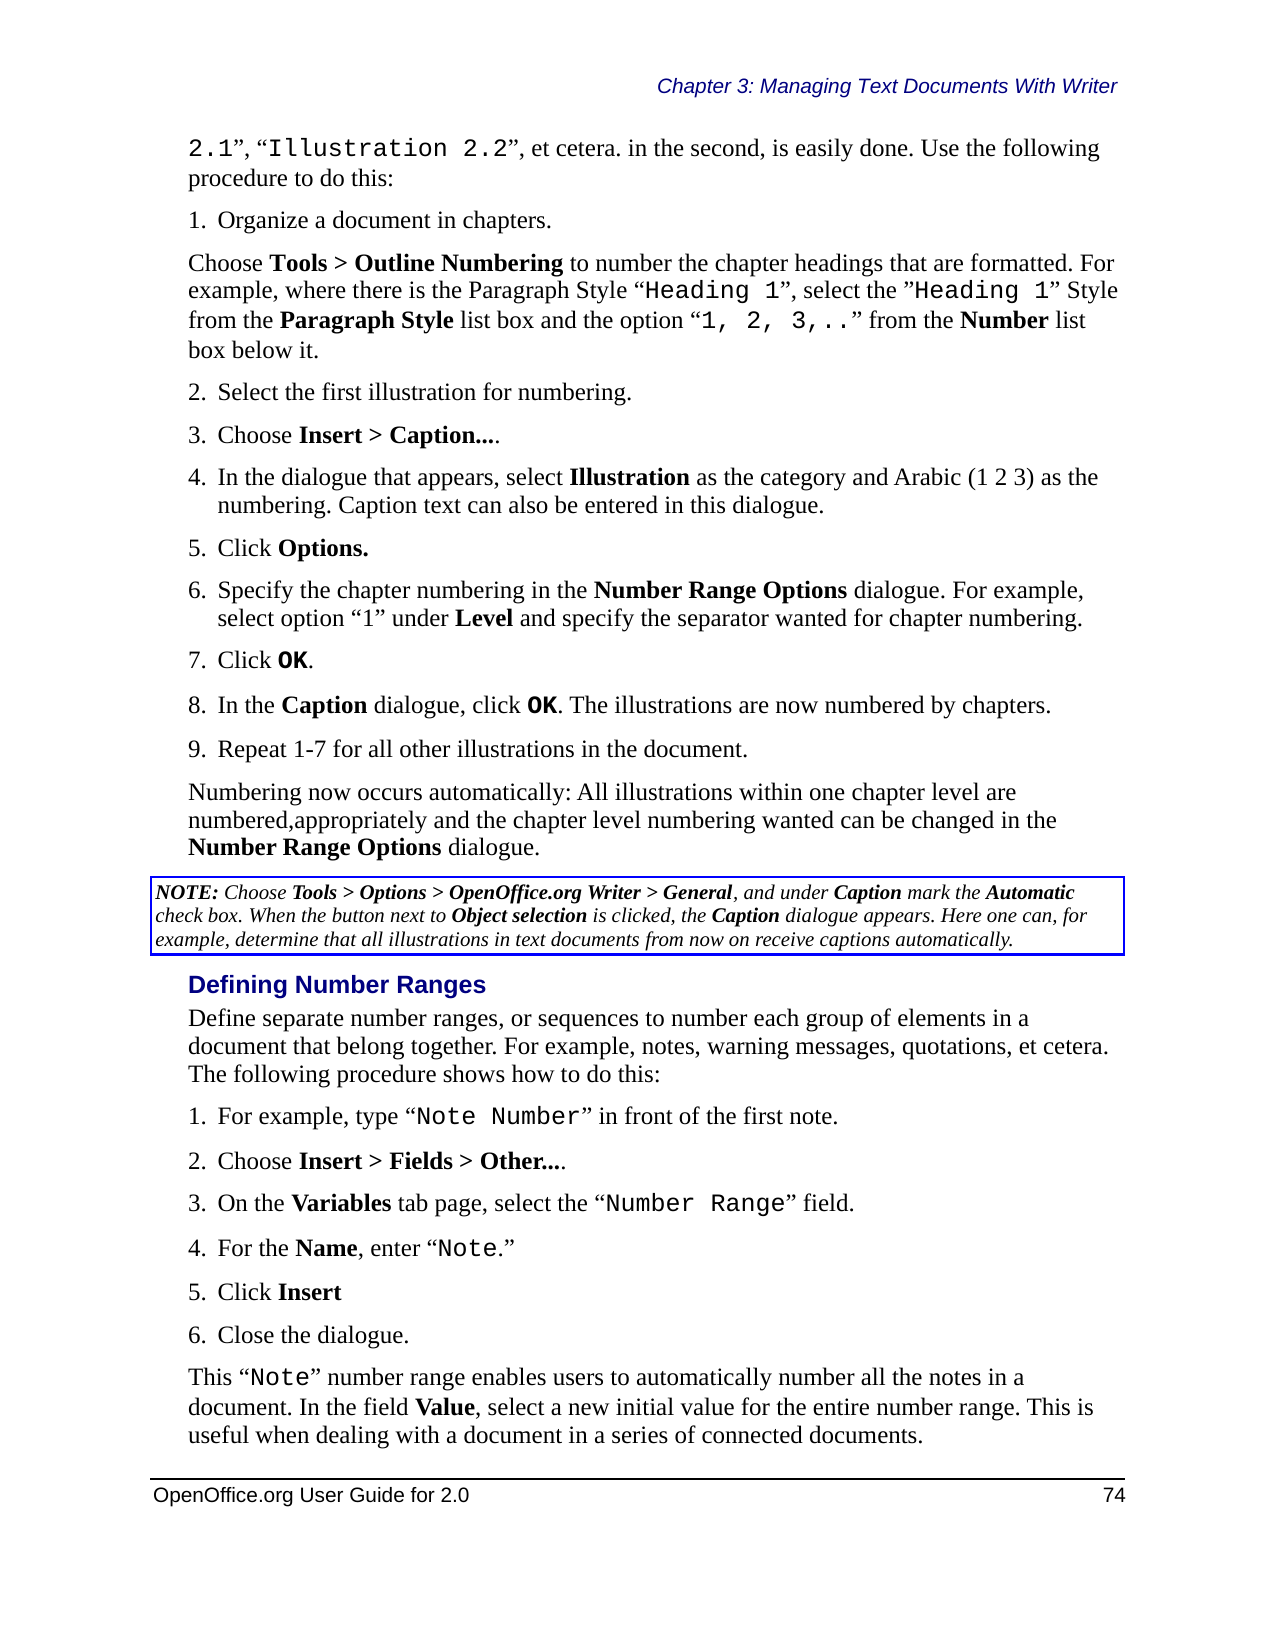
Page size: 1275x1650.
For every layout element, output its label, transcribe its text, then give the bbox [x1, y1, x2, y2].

list In the dialogue that appears, select Illustration as the category and Arabic (1 2 3) as the numbering. Caption text can also be entered in this dialogue. [188, 463, 1125, 519]
list Click Options. [188, 534, 1125, 561]
subtitle Defining Number Ranges [188, 970, 1125, 998]
list Specify the chapter numbering in the Number Range Options dialogue. For example, select option “1” under Level and specify the separator wanted for chapter numbering. [188, 576, 1125, 632]
list On the Variables tab page, select the “Number Range” field. [188, 1189, 1125, 1219]
list Click OK. [188, 646, 1125, 676]
text Numbering now occurs automatically: All illustrations within one chapter level are numbered,appropriately and the chapter level numbering wanted can be changed in the Number Range Options dialogue. [188, 778, 1125, 861]
list For example, type “Note Number” in front of the first note. [188, 1102, 1125, 1132]
list Choose Insert > Caption.... [188, 421, 1125, 449]
list Select the first illustration for numbering. [188, 378, 1125, 406]
text 2.1”, “Illustration 2.2”, et cetera. in the second, is easily done. Use the following procedure to do this: [188, 134, 1125, 191]
text NOTE: Choose Tools > Options > OpenOffice.org Writer > General, and under Caption mark the Automatic check box. When the button next to Object selection is clicked, the Caption dialogue appears. Here one can, for example, determine that all illustrations in text documents from now on receive captions automatically. [152, 878, 1123, 953]
list In the Caption dialogue, click OK. The illustrations are now numbered by chapters. [188, 691, 1125, 721]
list For the Name, enter “Note.” [188, 1234, 1125, 1264]
text Choose Tools > Outline Numbering to number the chapter headings that are formatted. For example, where there is the Paragraph Style “Heading 1”, select the ”Heading 1” Style from the Paragraph Style list box and the option “1, 2, 3,..” from the Number list box below it. [188, 249, 1125, 364]
list Organize a document in chapters. [188, 206, 1125, 234]
list Choose Insert > Fields > Other.... [188, 1147, 1125, 1174]
list Repeat 1-7 for all other illustrations in the document. [188, 736, 1125, 763]
list Close the dialogue. [188, 1321, 1125, 1349]
text Define separate number ranges, or sequences to number each group of elements in a document that belong together. For example, notes, warning messages, quotations, et cetera. The following procedure shows how to do this: [188, 1004, 1125, 1087]
list Click Insert [188, 1278, 1125, 1306]
text This “Note” number range enables users to automatically number all the notes in a document. In the field Value, select a new initial value for the entire number range. This is useful when dealing with a document in a series of connected documents. [188, 1363, 1125, 1449]
